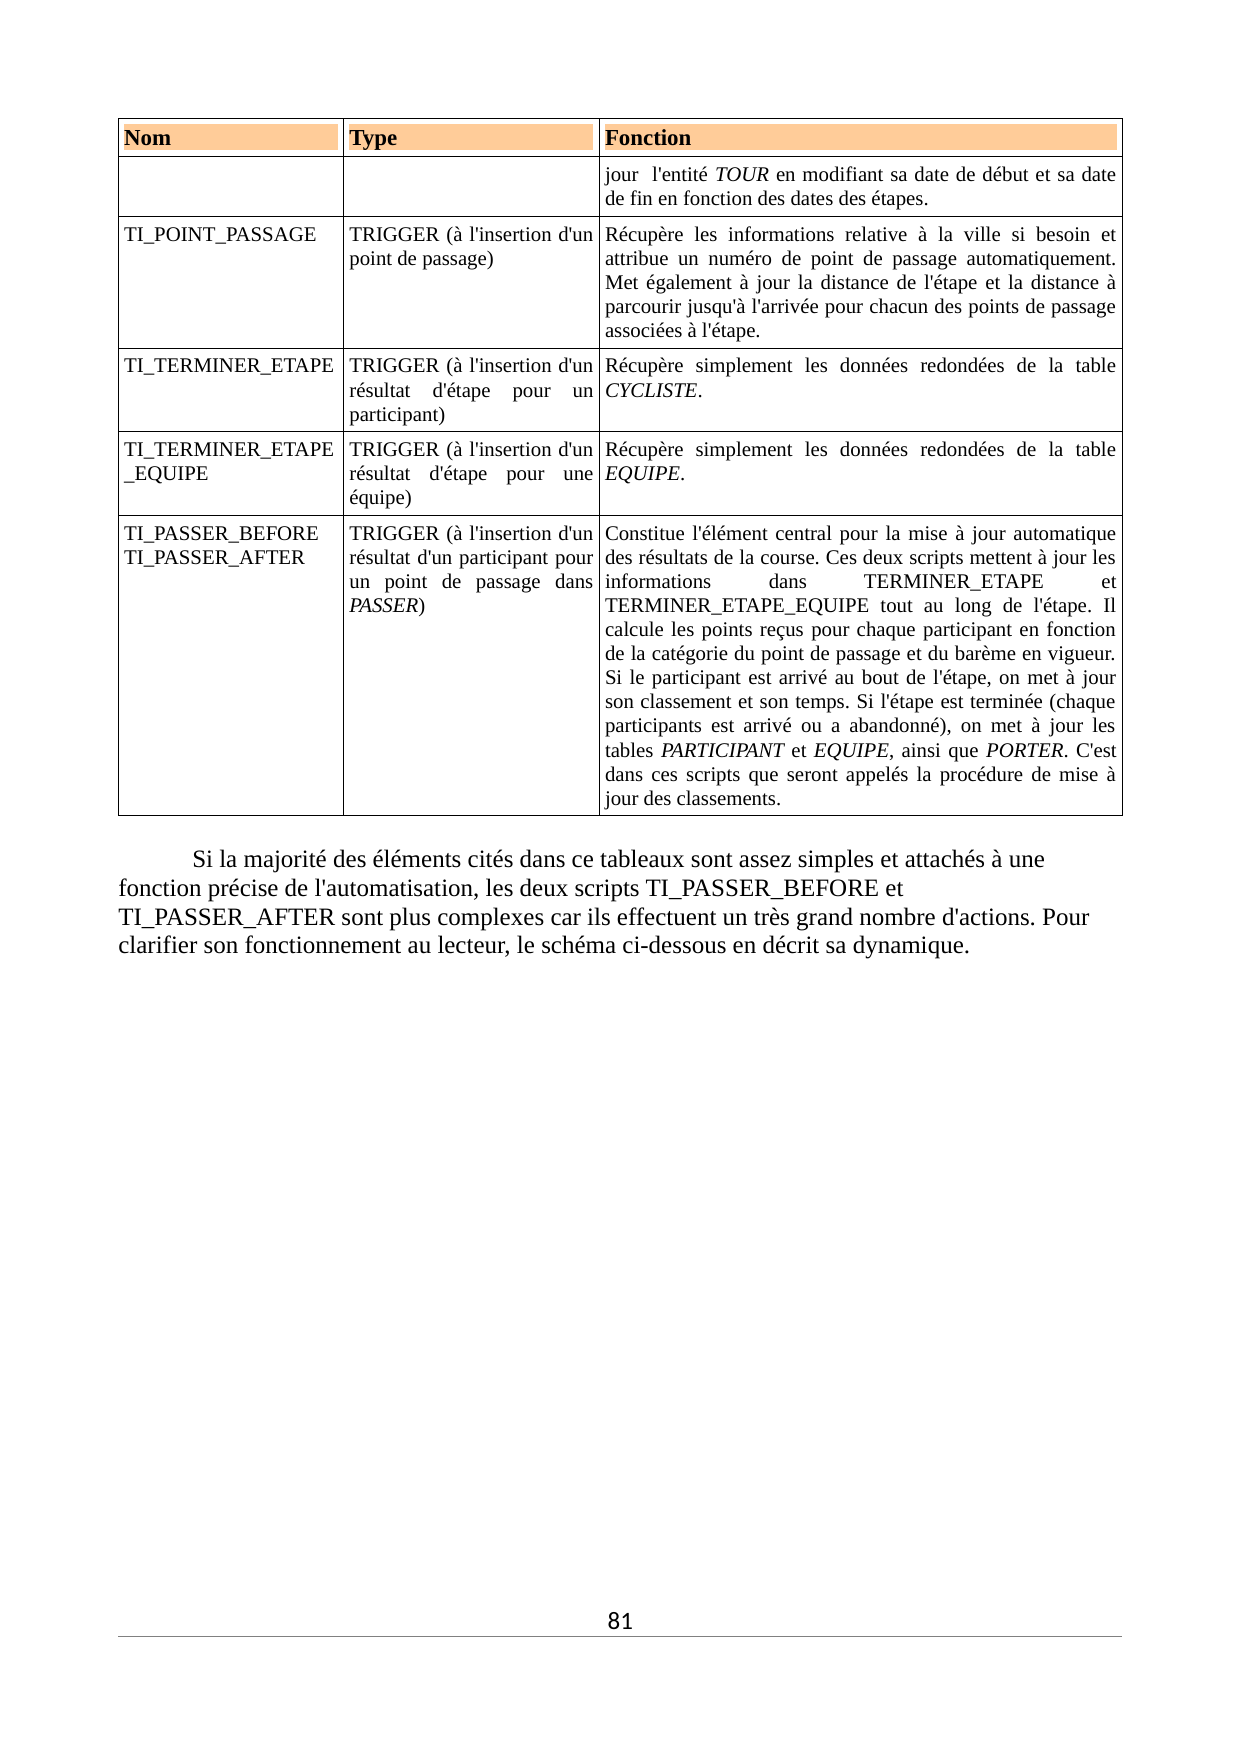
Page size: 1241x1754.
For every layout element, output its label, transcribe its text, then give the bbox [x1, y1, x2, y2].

table_cell jour l'entité TOUR en modifiant sa date de début et sa date de fin en fonction des dates des étapes. [600, 157, 1122, 216]
table_cell TI_TERMINER_ETAPE_EQUIPE [119, 432, 343, 515]
table_cell Récupère simplement les données redondées de la table EQUIPE. [600, 432, 1122, 515]
table_cell TRIGGER (à l'insertion d'un résultat d'étape pour une équipe) [344, 432, 599, 515]
table_header Fonction [600, 119, 1122, 156]
table_cell TRIGGER (à l'insertion d'un résultat d'étape pour un participant) [344, 349, 599, 431]
table_cell Récupère les informations relative à la ville si besoin et attribue un numéro de point de passage automatiquement. Met également à jour la distance de l'étape et la distance à parcourir jusqu'à l'arrivée pour chacun des points de passage associées à l'étape. [600, 217, 1122, 348]
text Si la majorité des éléments cités dans ce tableaux sont assez simples et attachés à une fonction précise de l'automatisation, les deux scripts TI_PASSER_BEFORE et TI_PASSER_AFTER sont plus complexes car ils effectuent un très grand nombre d'actions. Pour clarifier son fonctionnement au lecteur, le schéma ci-dessous en décrit sa dynamique. [118, 844, 1122, 959]
table_cell [119, 157, 343, 216]
table_cell TI_POINT_PASSAGE [119, 217, 343, 348]
table_cell TRIGGER (à l'insertion d'un point de passage) [344, 217, 599, 348]
table_cell TRIGGER (à l'insertion d'un résultat d'un participant pour un point de passage dans PASSER) [344, 516, 599, 815]
table_cell TI_PASSER_BEFORE TI_PASSER_AFTER [119, 516, 343, 815]
table_cell Récupère simplement les données redondées de la table CYCLISTE. [600, 349, 1122, 431]
table_cell Constitue l'élément central pour la mise à jour automatique des résultats de la course. Ces deux scripts mettent à jour les informations dans TERMINER_ETAPE et TERMINER_ETAPE_EQUIPE tout au long de l'étape. Il calcule les points reçus pour chaque participant en fonction de la catégorie du point de passage et du barème en vigueur. Si le participant est arrivé au bout de l'étape, on met à jour son classement et son temps. Si l'étape est terminée (chaque participants est arrivé ou a abandonné), on met à jour les tables PARTICIPANT et EQUIPE, ainsi que PORTER. C'est dans ces scripts que seront appelés la procédure de mise à jour des classements. [600, 516, 1122, 815]
table_header Nom [119, 119, 343, 156]
table_header Type [344, 119, 599, 156]
table_cell [344, 157, 599, 216]
table_cell TI_TERMINER_ETAPE [119, 349, 343, 431]
